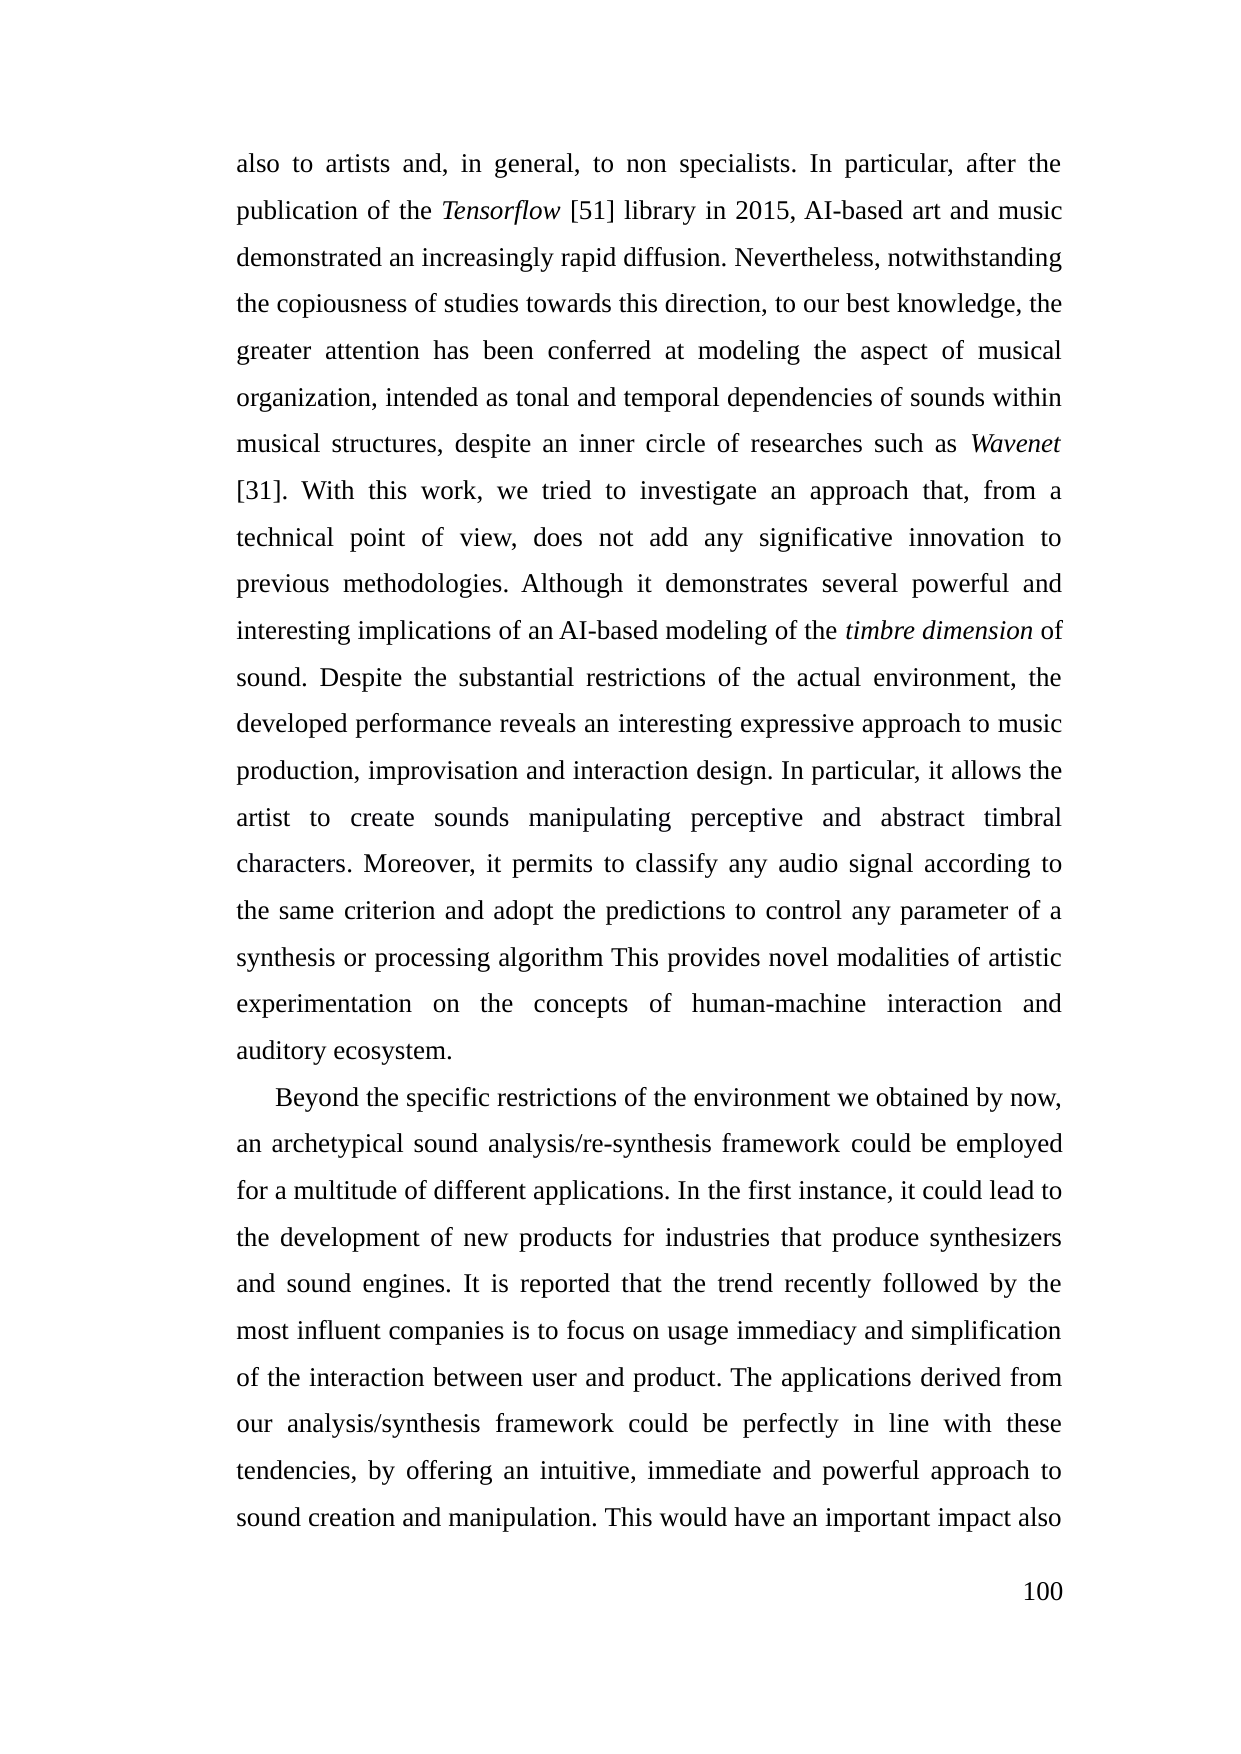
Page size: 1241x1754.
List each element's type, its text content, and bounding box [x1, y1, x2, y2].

text Beyond the specific restrictions of the environment we obtained by now, an archetypical sound analysis/re-synthesis framework could be employed for a multitude of different applications. In the first instance, it could lead to the development of new products for industries that produce synthesizers and sound engines. It is reported that the trend recently followed by the most influent companies is to focus on usage immediacy and simplification of the interaction between user and product. The applications derived from our analysis/synthesis framework could be perfectly in line with these tendencies, by offering an intuitive, immediate and powerful approach to sound creation and manipulation. This would have an important impact also [236, 1081, 1063, 1532]
text also to artists and, in general, to non specialists. In particular, after the publication of the Tensorflow [51] library in 2015, AI-based art and music demonstrated an increasingly rapid diffusion. Nevertheless, notwithstanding the copiousness of studies towards this direction, to our best knowledge, the greater attention has been conferred at modeling the aspect of musical organization, intended as tonal and temporal dependencies of sounds within musical structures, despite an inner circle of researches such as Wavenet [31]. With this work, we tried to investigate an approach that, from a technical point of view, does not add any significative innovation to previous methodologies. Although it demonstrates several powerful and interesting implications of an AI-based modeling of the timbre dimension of sound. Despite the substantial restrictions of the actual environment, the developed performance reveals an interesting expressive approach to music production, improvisation and interaction design. In particular, it allows the artist to create sounds manipulating perceptive and abstract timbral characters. Moreover, it permits to classify any audio signal according to the same criterion and adopt the predictions to control any parameter of a synthesis or processing algorithm This provides novel modalities of artistic experimentation on the concepts of human-machine interaction and auditory ecosystem. [236, 148, 1063, 1065]
